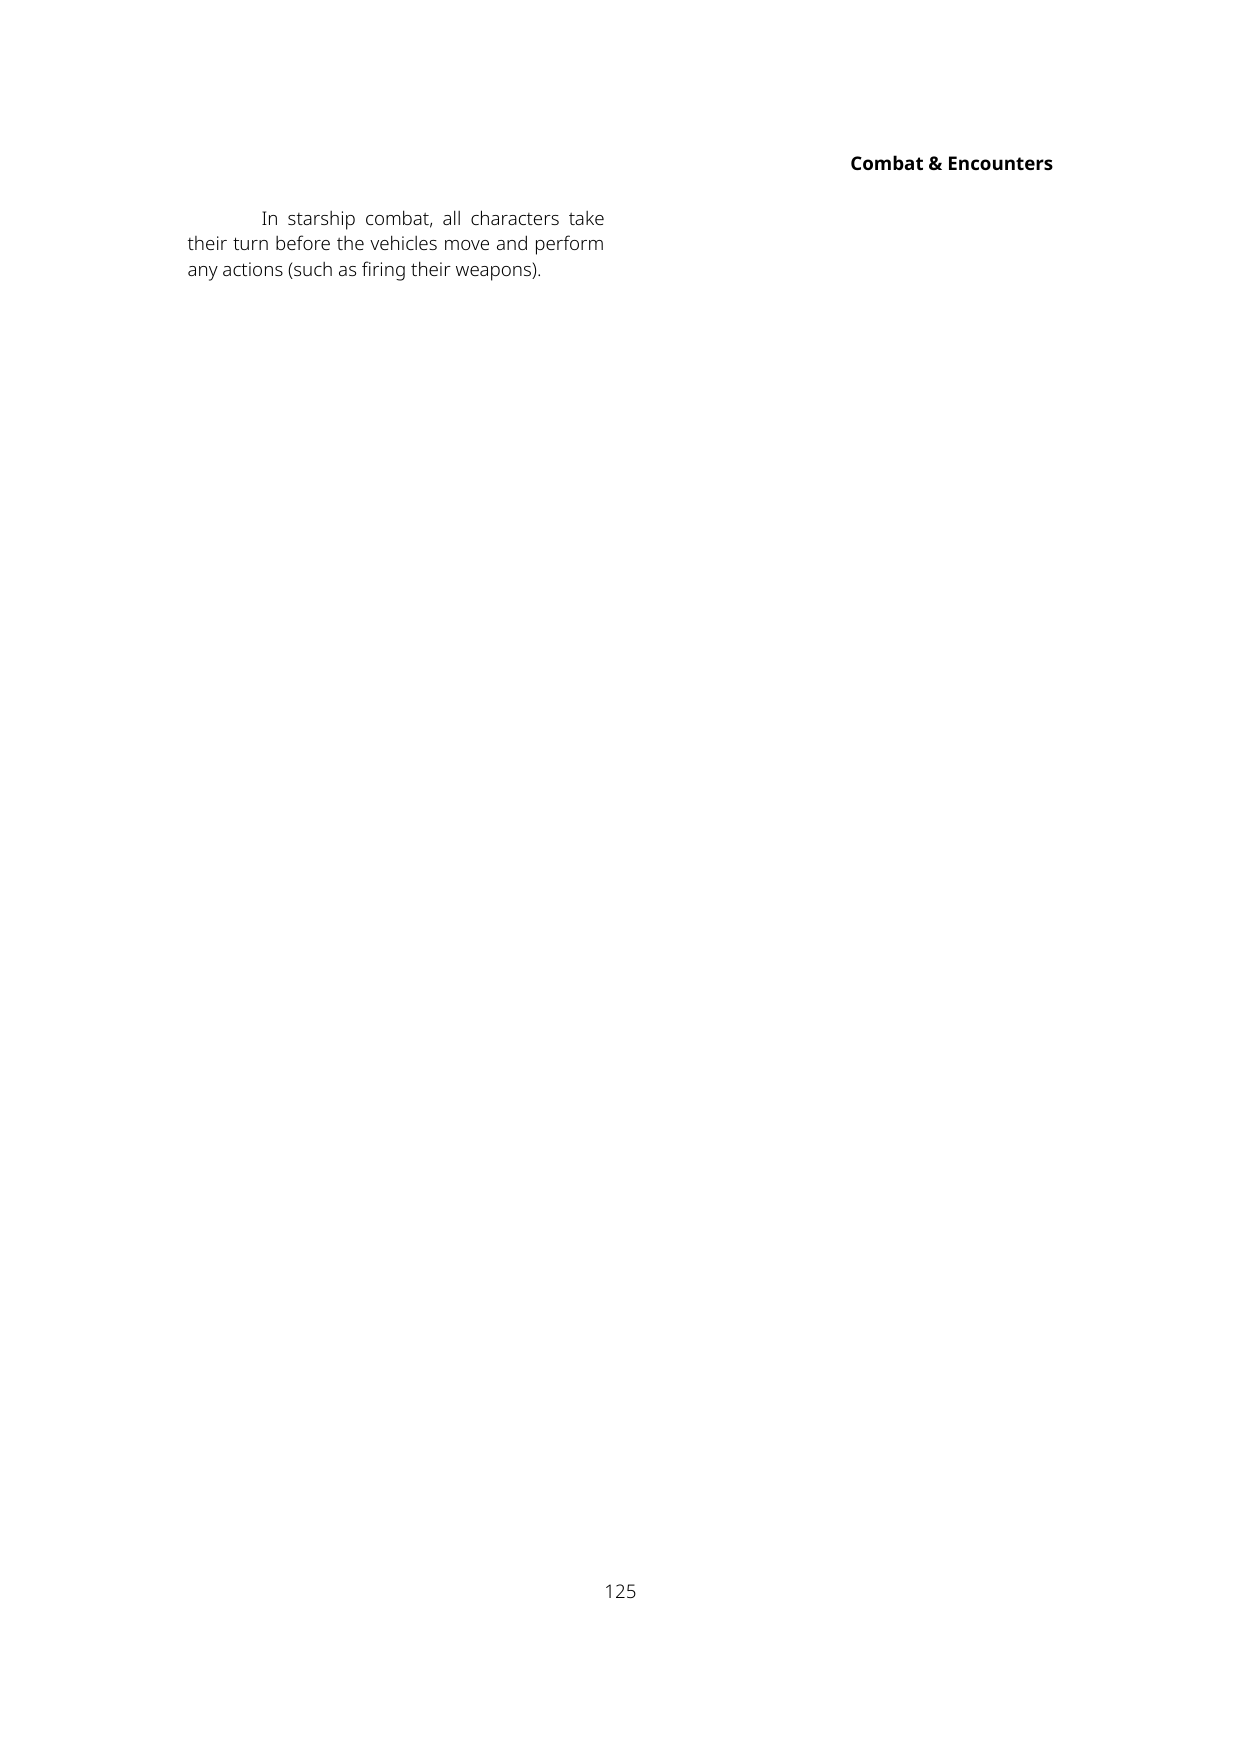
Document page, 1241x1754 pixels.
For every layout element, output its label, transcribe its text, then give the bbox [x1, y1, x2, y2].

text In starship combat, all characters take their turn before the vehicles move and perform any actions (such as firing their weapons). [187, 205, 605, 282]
